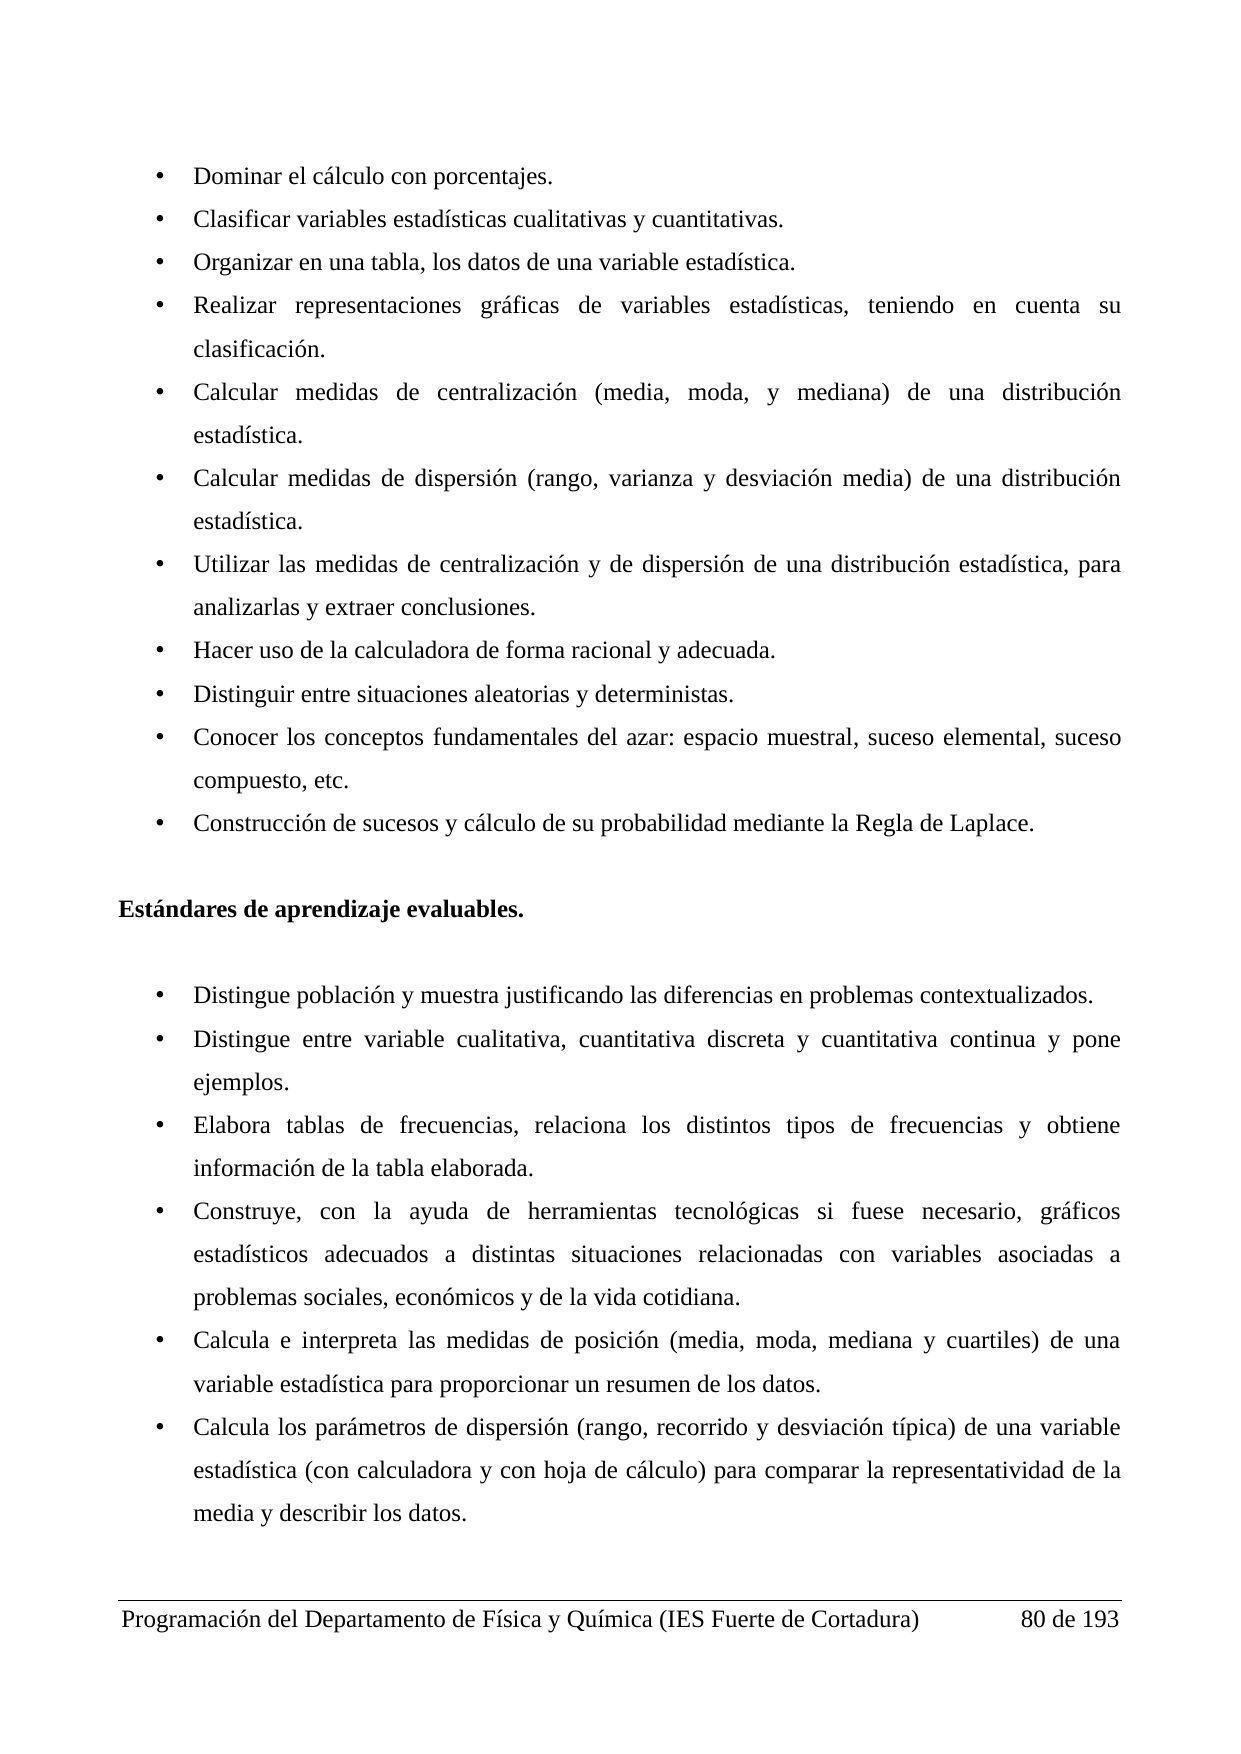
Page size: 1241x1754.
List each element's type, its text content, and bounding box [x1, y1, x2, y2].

list Calcula e interpreta las medidas de posición (media, moda, mediana y cuartiles) de una variable estadística para proporcionar un resumen de los datos. [156, 1326, 1122, 1397]
list Dominar el cálculo con porcentajes. [156, 161, 1122, 190]
list Distinguir entre situaciones aleatorias y deterministas. [156, 679, 1122, 707]
list Clasificar variables estadísticas cualitativas y cuantitativas. [156, 204, 1122, 233]
list Elabora tablas de frecuencias, relaciona los distintos tipos de frecuencias y obtiene información de la tabla elaborada. [156, 1110, 1122, 1182]
list Distingue entre variable cualitativa, cuantitativa discreta y cuantitativa continua y pone ejemplos. [156, 1024, 1122, 1096]
list Conocer los conceptos fundamentales del azar: espacio muestral, suceso elemental, suceso compuesto, etc. [156, 722, 1122, 794]
list Realizar representaciones gráficas de variables estadísticas, teniendo en cuenta su clasificación. [156, 291, 1122, 362]
list Calcular medidas de dispersión (rango, varianza y desviación media) de una distribución estadística. [156, 463, 1122, 535]
list Organizar en una tabla, los datos de una variable estadística. [156, 247, 1122, 276]
text Estándares de aprendizaje evaluables. [118, 894, 1122, 923]
list Hacer uso de la calculadora de forma racional y adecuada. [156, 636, 1122, 664]
list Construcción de sucesos y cálculo de su probabilidad mediante la Regla de Laplace. [156, 808, 1122, 837]
list Calcula los parámetros de dispersión (rango, recorrido y desviación típica) de una variable estadística (con calculadora y con hoja de cálculo) para comparar la representatividad de la media y describir los datos. [156, 1412, 1122, 1527]
list Calcular medidas de centralización (media, moda, y mediana) de una distribución estadística. [156, 377, 1122, 449]
list Distingue población y muestra justificando las diferencias en problemas contextualizados. [156, 981, 1122, 1009]
list Utilizar las medidas de centralización y de dispersión de una distribución estadística, para analizarlas y extraer conclusiones. [156, 549, 1122, 621]
list Construye, con la ayuda de herramientas tecnológicas si fuese necesario, gráficos estadísticos adecuados a distintas situaciones relacionadas con variables asociadas a problemas sociales, económicos y de la vida cotidiana. [156, 1196, 1122, 1311]
